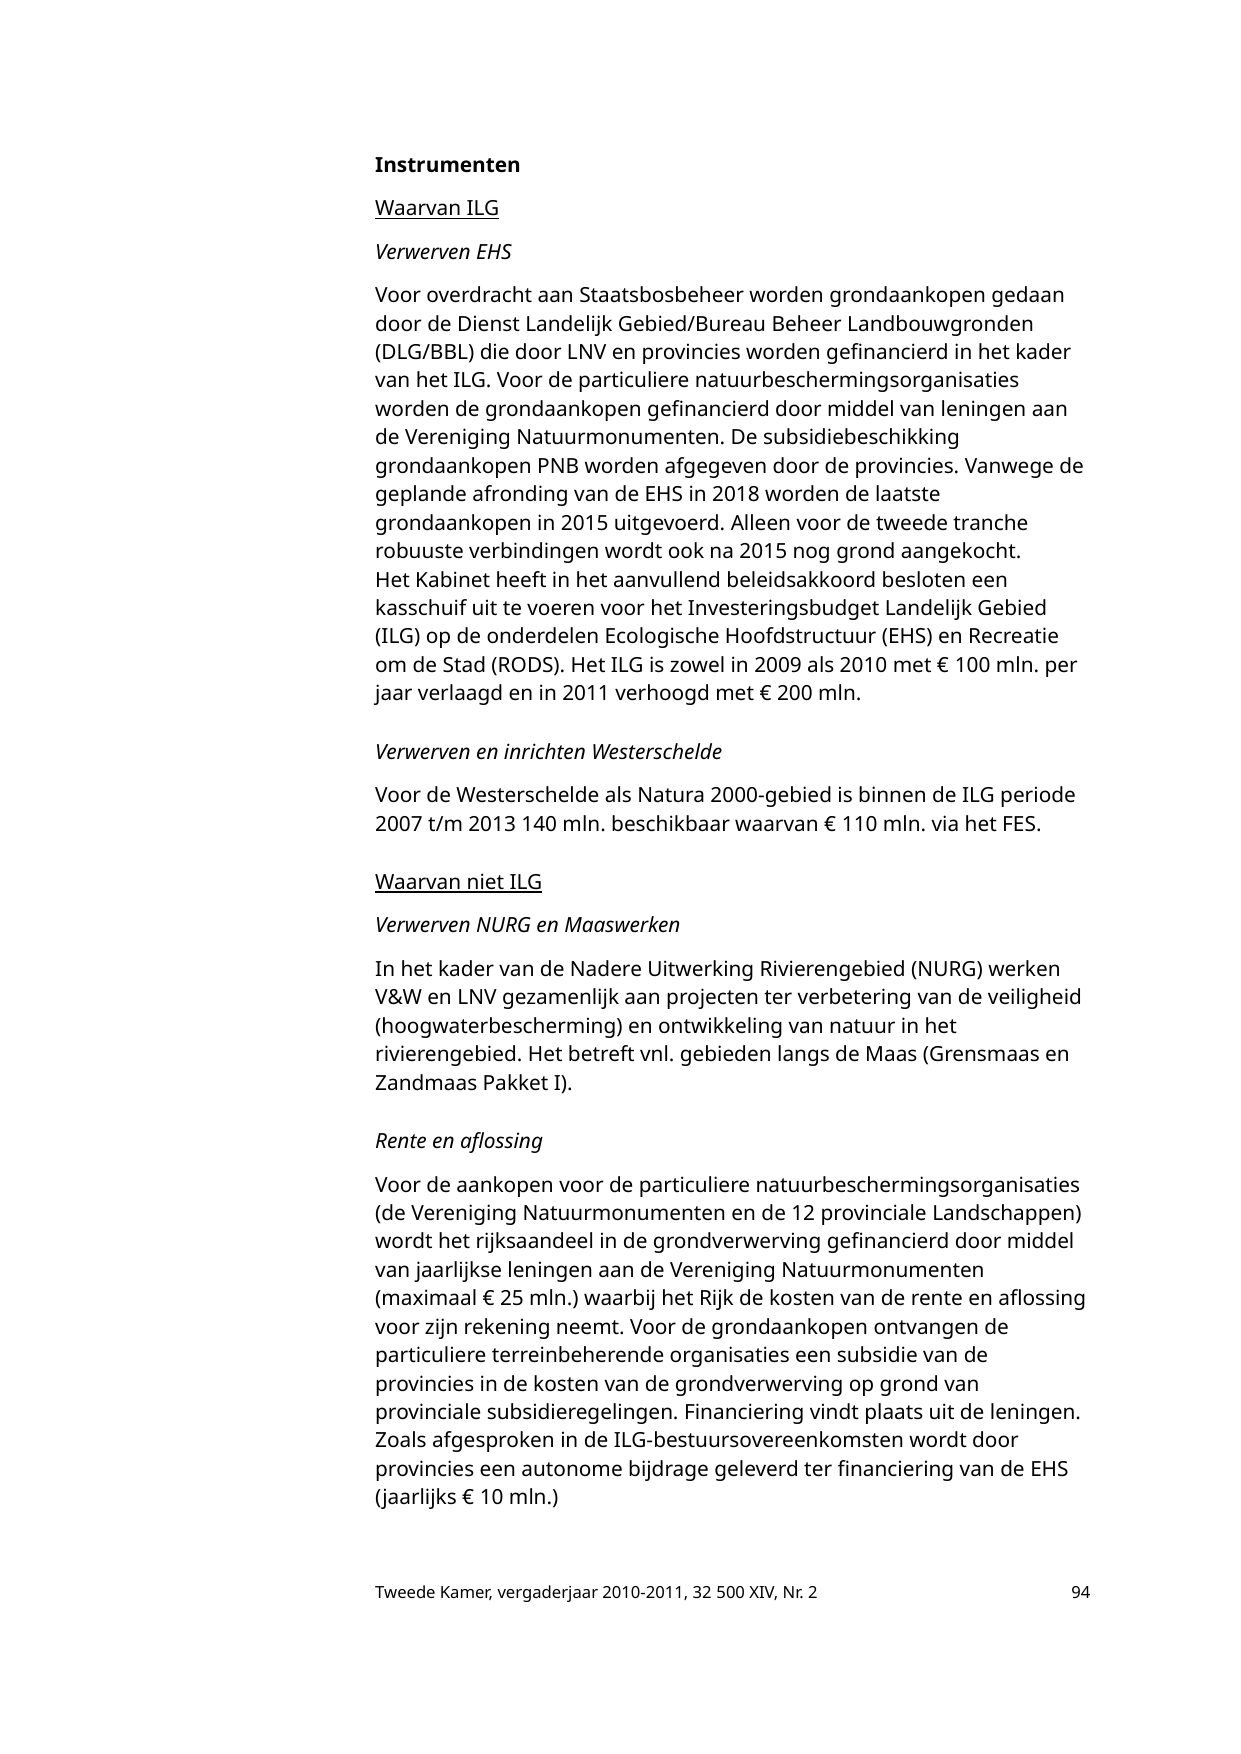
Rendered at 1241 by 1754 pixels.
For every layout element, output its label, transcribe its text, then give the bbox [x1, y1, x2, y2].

text Het Kabinet heeft in het aanvullend beleidsakkoord besloten een kasschuif uit te voeren voor het Investeringsbudget Landelijk Gebied (ILG) op de onderdelen Ecologische Hoofdstructuur (EHS) en Recreatie om de Stad (RODS). Het ILG is zowel in 2009 als 2010 met € 100 mln. per jaar verlaagd en in 2011 verhoogd met € 200 mln. [375, 565, 1090, 707]
text Waarvan ILG [375, 193, 1090, 222]
text Voor de Westerschelde als Natura 2000-gebied is binnen de ILG periode 2007 t/m 2013 140 mln. beschikbaar waarvan € 110 mln. via het FES. [375, 780, 1090, 837]
text Verwerven NURG en Maaswerken [375, 911, 1090, 939]
text Voor de aankopen voor de particuliere natuurbeschermingsorganisaties (de Vereniging Natuurmonumenten en de 12 provinciale Landschappen) wordt het rijksaandeel in de grondverwerving gefinancierd door middel van jaarlijkse leningen aan de Vereniging Natuurmonumenten (maximaal € 25 mln.) waarbij het Rijk de kosten van de rente en aflossing voor zijn rekening neemt. Voor de grondaankopen ontvangen de particuliere terreinbeherende organisaties een subsidie van de provincies in de kosten van de grondverwerving op grond van provinciale subsidieregelingen. Financiering vindt plaats uit de leningen. Zoals afgesproken in de ILG-bestuursovereenkomsten wordt door provincies een autonome bijdrage geleverd ter financiering van de EHS (jaarlijks € 10 mln.) [375, 1170, 1090, 1511]
text Voor overdracht aan Staatsbosbeheer worden grondaankopen gedaan door de Dienst Landelijk Gebied/Bureau Beheer Landbouwgronden (DLG/BBL) die door LNV en provincies worden gefinancierd in het kader van het ILG. Voor de particuliere natuurbeschermingsorganisaties worden de grondaankopen gefinancierd door middel van leningen aan de Vereniging Natuurmonumenten. De subsidiebeschikking grondaankopen PNB worden afgegeven door de provincies. Vanwege de geplande afronding van de EHS in 2018 worden de laatste grondaankopen in 2015 uitgevoerd. Alleen voor de tweede tranche robuuste verbindingen wordt ook na 2015 nog grond aangekocht. [375, 280, 1090, 565]
text In het kader van de Nadere Uitwerking Rivierengebied (NURG) werken V&W en LNV gezamenlijk aan projecten ter verbetering van de veiligheid (hoogwaterbescherming) en ontwikkeling van natuur in het rivierengebied. Het betreft vnl. gebieden langs de Maas (Grensmaas en Zandmaas Pakket I). [375, 954, 1090, 1096]
text Verwerven en inrichten Westerschelde [375, 737, 1090, 765]
text Instrumenten [375, 150, 1090, 178]
text Waarvan niet ILG [375, 867, 1090, 896]
text Verwerven EHS [375, 237, 1090, 265]
text Rente en aflossing [375, 1126, 1090, 1155]
